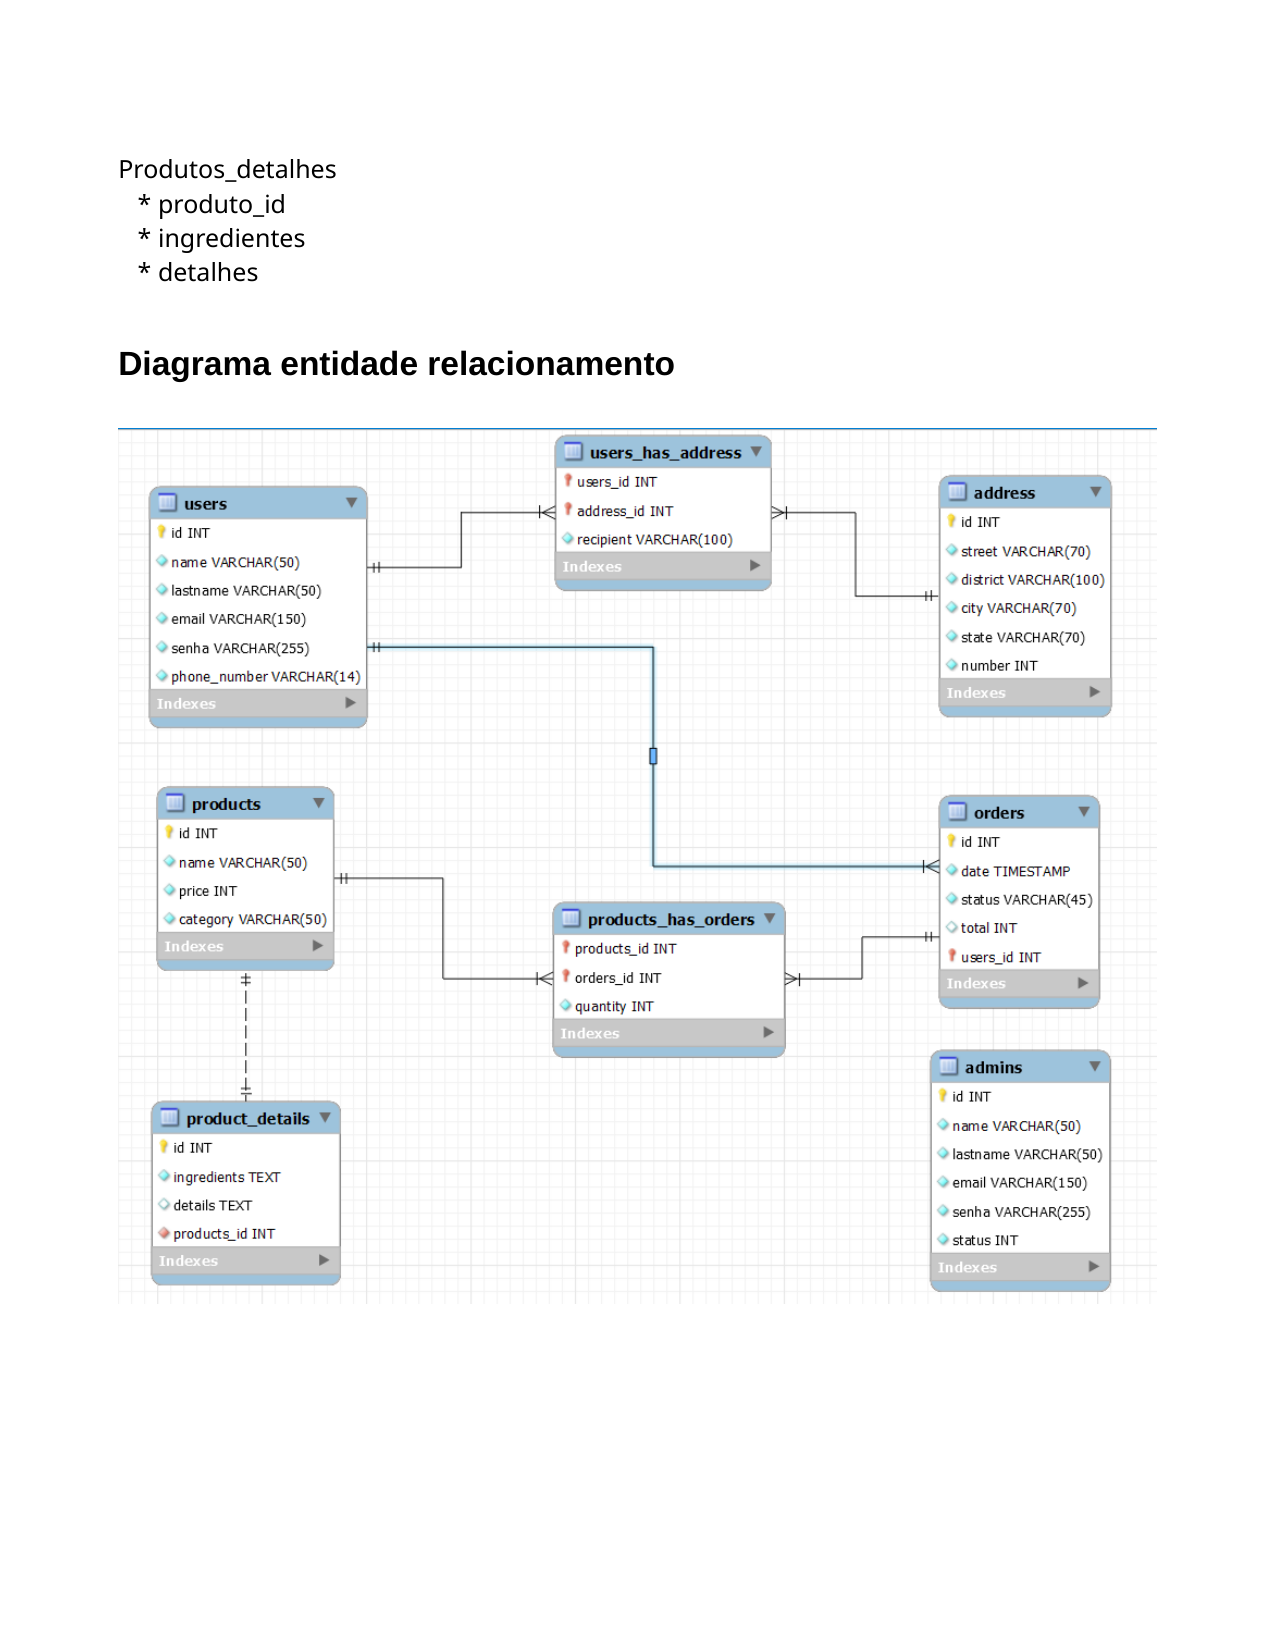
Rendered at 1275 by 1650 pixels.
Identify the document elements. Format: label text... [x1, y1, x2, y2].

text * detalhes [118, 254, 1157, 288]
text Produtos_detalhes [118, 152, 1157, 186]
text * ingredientes [118, 220, 1157, 254]
text * produto_id [118, 186, 1157, 220]
picture [118, 428, 1157, 1304]
subtitle Diagrama entidade relacionamento [118, 343, 1157, 382]
